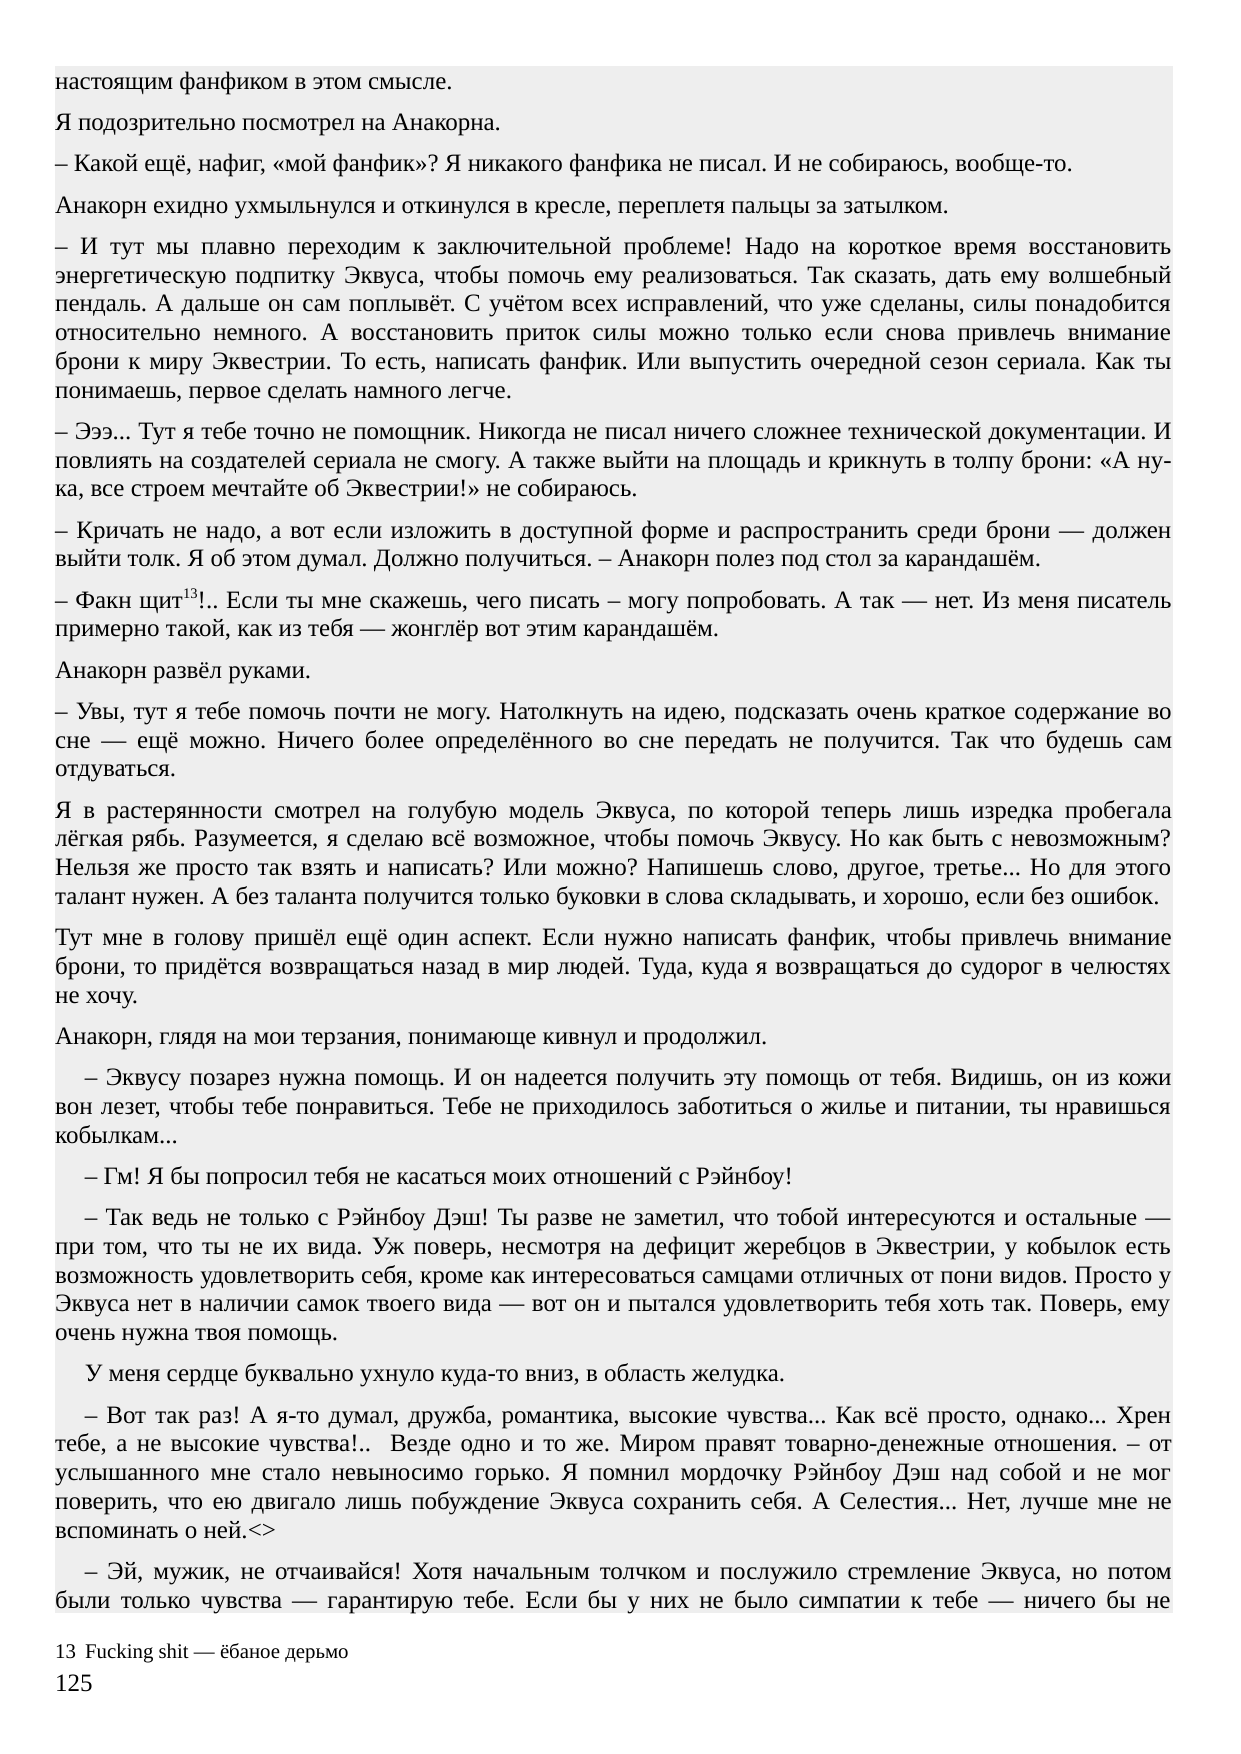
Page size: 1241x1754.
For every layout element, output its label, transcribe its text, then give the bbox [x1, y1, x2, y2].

text – Увы, тут я тебе помочь почти не могу. Натолкнуть на идею, подсказать очень краткое содержание во сне — ещё можно. Ничего более определённого во сне передать не получится. Так что будешь сам отдуваться. [55, 696, 1173, 782]
text – Эээ... Тут я тебе точно не помощник. Никогда не писал ничего сложнее технической документации. И повлиять на создателей сериала не смогу. А также выйти на площадь и крикнуть в толпу брони: «А ну-ка, все строем мечтайте об Эквестрии!» не собираюсь. [55, 416, 1173, 502]
text – Гм! Я бы попросил тебя не касаться моих отношений с Рэйнбоу! [55, 1161, 1173, 1190]
text Я подозрительно посмотрел на Анакорна. [55, 107, 1173, 136]
text – Вот так раз! А я-то думал, дружба, романтика, высокие чувства... Как всё просто, однако... Хрен тебе, а не высокие чувства!.. Везде одно и то же. Миром правят товарно-денежные отношения. – от услышанного мне стало невыносимо горько. Я помнил мордочку Рэйнбоу Дэш над собой и не мог поверить, что ею двигало лишь побуждение Эквуса сохранить себя. А Селестия... Нет, лучше мне не вспоминать о ней.<> [55, 1400, 1173, 1543]
text – Так ведь не только с Рэйнбоу Дэш! Ты разве не заметил, что тобой интересуются и остальные — при том, что ты не их вида. Уж поверь, несмотря на дефицит жеребцов в Эквестрии, у кобылок есть возможность удовлетворить себя, кроме как интересоваться самцами отличных от пони видов. Просто у Эквуса нет в наличии самок твоего вида — вот он и пытался удовлетворить тебя хоть так. Поверь, ему очень нужна твоя помощь. [55, 1202, 1173, 1346]
text настоящим фанфиком в этом смысле. [55, 66, 1173, 95]
text Анакорн ехидно ухмыльнулся и откинулся в кресле, переплетя пальцы за затылком. [55, 190, 1173, 218]
text Fucking shit — ёбаное дерьмо [55, 1639, 1173, 1663]
text Я в растерянности смотрел на голубую модель Эквуса, по которой теперь лишь изредка пробегала лёгкая рябь. Разумеется, я сделаю всё возможное, чтобы помочь Эквусу. Но как быть с невозможным? Нельзя же просто так взять и написать? Или можно? Напишешь слово, другое, третье... Но для этого талант нужен. А без таланта получится только буковки в слова складывать, и хорошо, если без ошибок. [55, 795, 1173, 910]
text – Какой ещё, нафиг, «мой фанфик»? Я никакого фанфика не писал. И не собираюсь, вообще-то. [55, 148, 1173, 177]
text – Эй, мужик, не отчаивайся! Хотя начальным толчком и послужило стремление Эквуса, но потом были только чувства — гарантирую тебе. Если бы у них не было симпатии к тебе — ничего бы не [55, 1556, 1173, 1613]
text Тут мне в голову пришёл ещё один аспект. Если нужно написать фанфик, чтобы привлечь внимание брони, то придётся возвращаться назад в мир людей. Туда, куда я возвращаться до судорог в челюстях не хочу. [55, 922, 1173, 1008]
text – И тут мы плавно переходим к заключительной проблеме! Надо на короткое время восстановить энергетическую подпитку Эквуса, чтобы помочь ему реализоваться. Так сказать, дать ему волшебный пендаль. А дальше он сам поплывёт. С учётом всех исправлений, что уже сделаны, силы понадобится относительно немного. А восстановить приток силы можно только если снова привлечь внимание брони к миру Эквестрии. То есть, написать фанфик. Или выпустить очередной сезон сериала. Как ты понимаешь, первое сделать намного легче. [55, 231, 1173, 403]
text Анакорн развёл руками. [55, 655, 1173, 683]
text У меня сердце буквально ухнуло куда-то вниз, в область желудка. [55, 1358, 1173, 1387]
text – Эквусу позарез нужна помощь. И он надеется получить эту помощь от тебя. Видишь, он из кожи вон лезет, чтобы тебе понравиться. Тебе не приходилось заботиться о жилье и питании, ты нравишься кобылкам... [55, 1062, 1173, 1148]
text Анакорн, глядя на мои терзания, понимающе кивнул и продолжил. [55, 1021, 1173, 1050]
text – Кричать не надо, а вот если изложить в доступной форме и распространить среди брони — должен выйти толк. Я об этом думал. Должно получиться. – Анакорн полез под стол за карандашём. [55, 515, 1173, 572]
text – Факн щит!.. Если ты мне скажешь, чего писать – могу попробовать. А так — нет. Из меня писатель примерно такой, как из тебя — жонглёр вот этим карандашём. [55, 585, 1173, 642]
